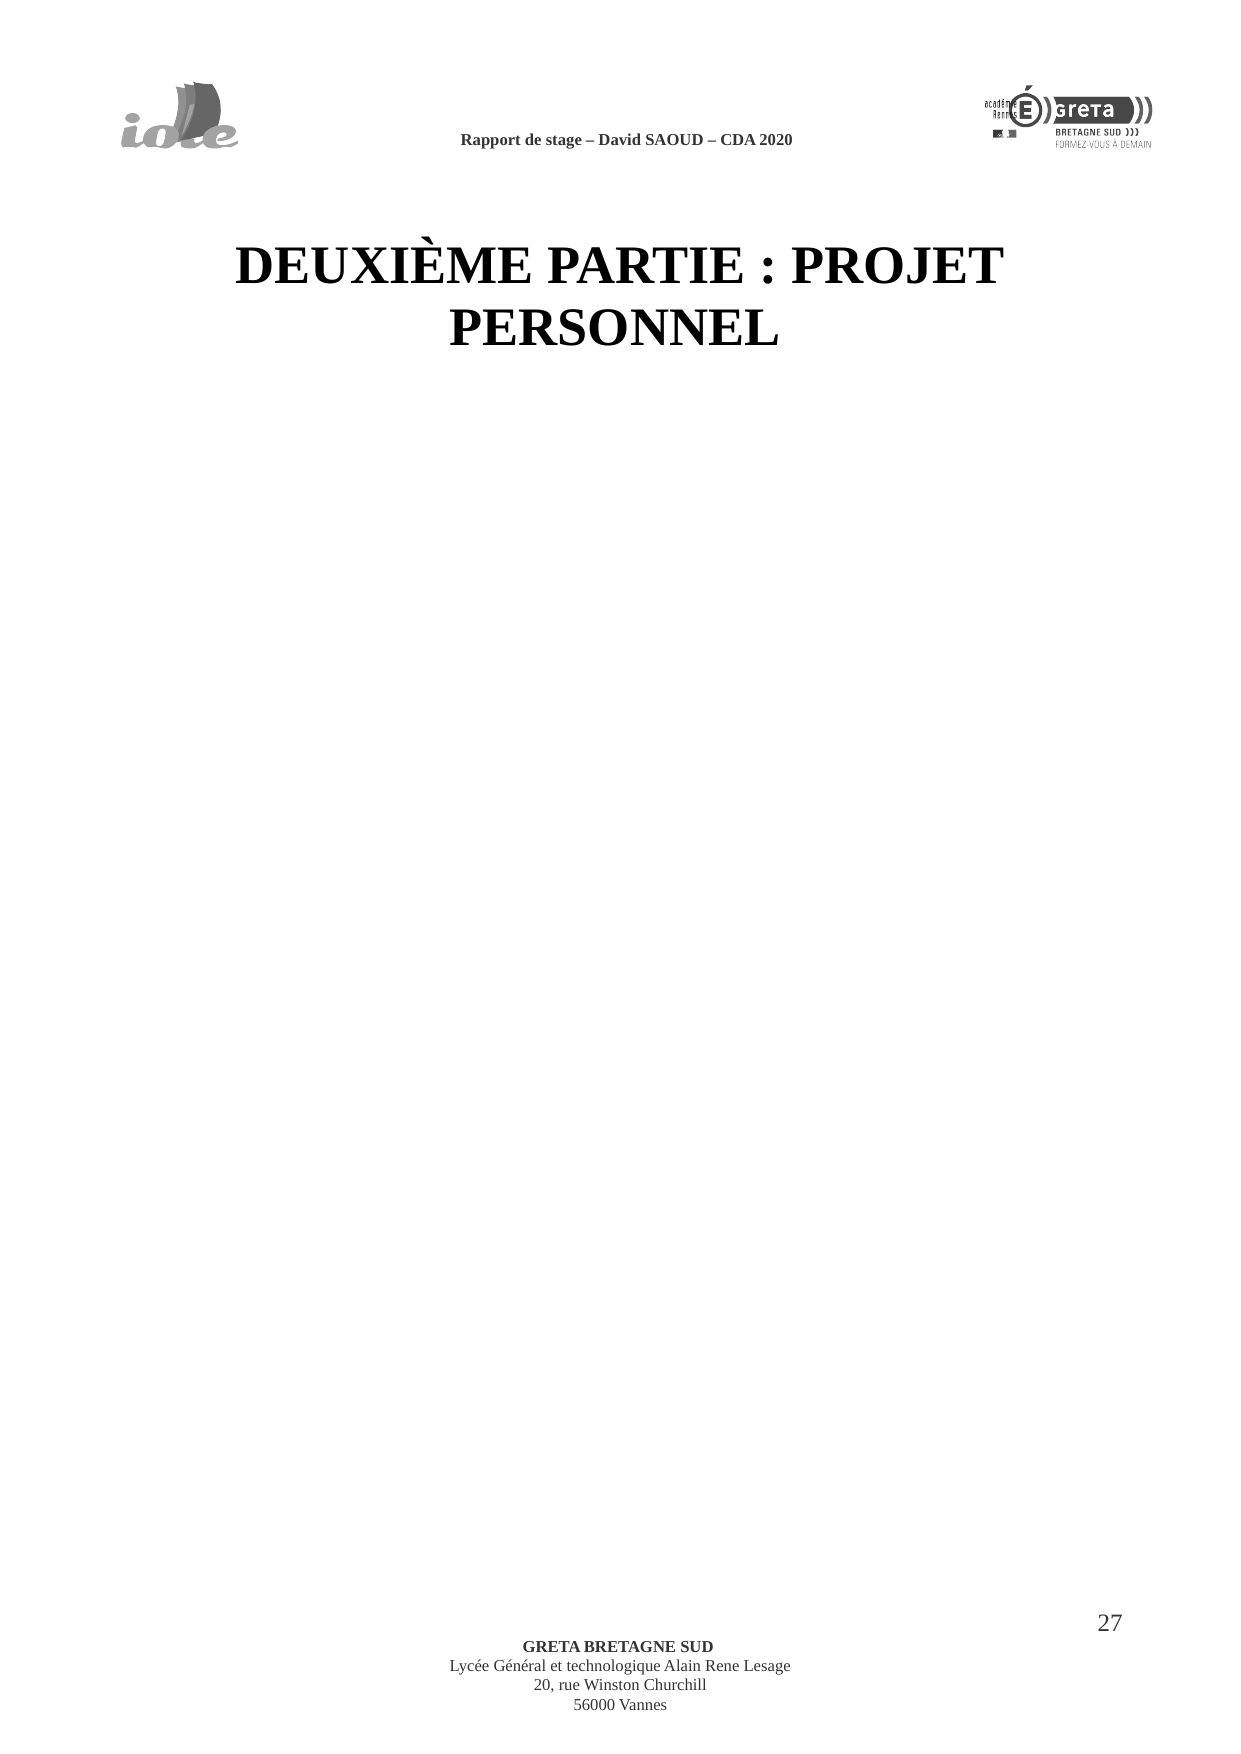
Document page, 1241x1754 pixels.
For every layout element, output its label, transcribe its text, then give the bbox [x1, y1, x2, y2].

subtitle DEUXIÈME PARTIE : PROJET PERSONNEL [118, 233, 1122, 357]
